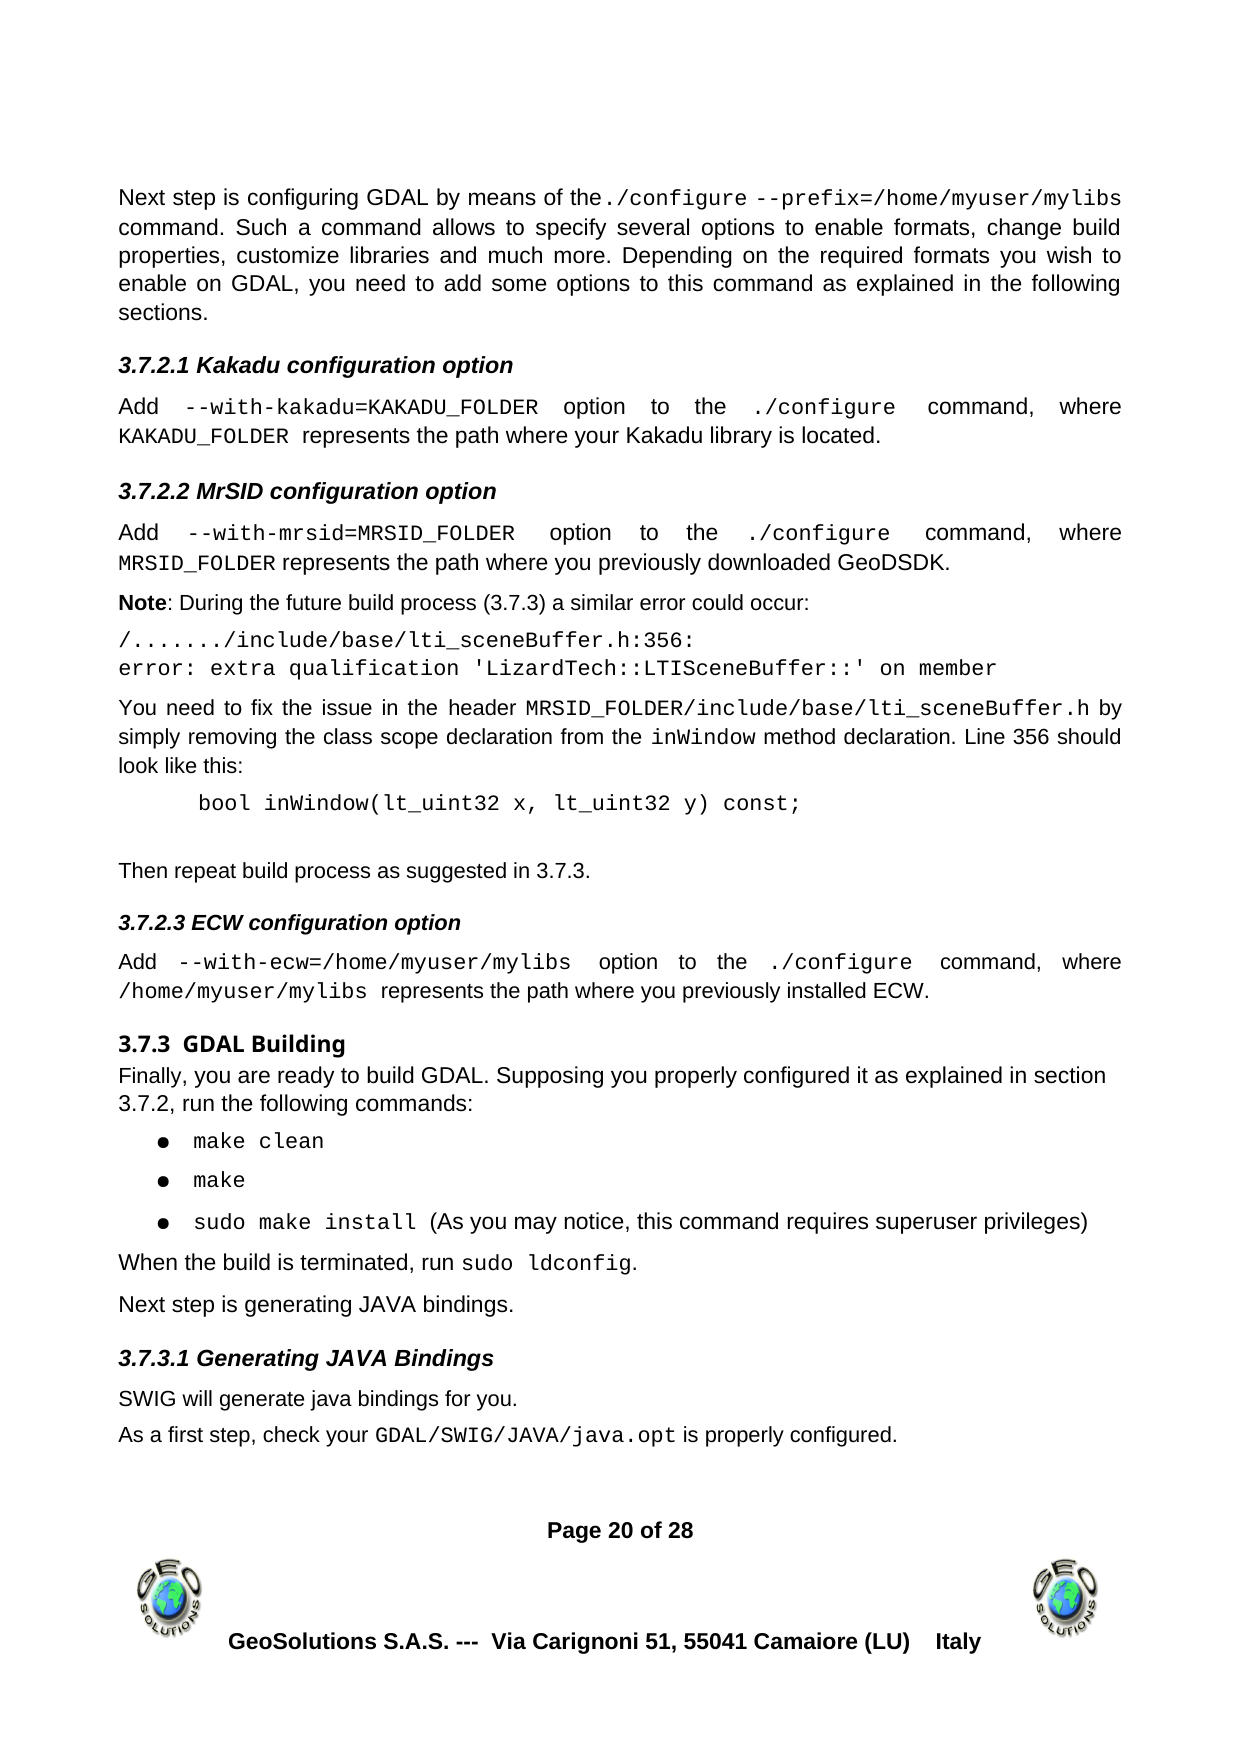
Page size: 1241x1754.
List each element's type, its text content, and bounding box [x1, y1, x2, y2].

text Add --with-ecw=/home/myuser/mylibs option to the ./configure command, where /home/myuser/mylibs represents the path where you previously installed ECW. [118, 949, 1122, 1004]
picture [134, 1552, 205, 1641]
subtitle GDAL Building [118, 1028, 1122, 1059]
list make clean [156, 1130, 1122, 1155]
subtitle Generating JAVA Bindings [118, 1345, 1122, 1371]
subtitle MrSID configuration option [118, 478, 1122, 504]
text As a first step, check your GDAL/SWIG/JAVA/java.opt is properly configured. [118, 1422, 1122, 1449]
list sudo make install (As you may notice, this command requires superuser privileges) [156, 1208, 1122, 1236]
text SWIG will generate java bindings for you. [118, 1386, 1122, 1411]
text Add --with-kakadu=KAKADU_FOLDER option to the ./configure command, where KAKADU_FOLDER represents the path where your Kakadu library is located. [118, 393, 1122, 451]
text bool inWindow(lt_uint32 x, lt_uint32 y) const; [118, 792, 1122, 817]
text Finally, you are ready to build GDAL. Supposing you properly configured it as explained in section 3.7.2, run the following commands: [118, 1062, 1122, 1116]
text You need to fix the issue in the header MRSID_FOLDER/include/base/lti_sceneBuffer.h by simply removing the class scope declaration from the inWindow method declaration. Line 356 should look like this: [118, 696, 1122, 778]
text When the build is terminated, run sudo ldconfig. [118, 1250, 1122, 1277]
text Next step is configuring GDAL by means of the./configure --prefix=/home/myuser/mylibs command. Such a command allows to specify several options to enable formats, change build properties, customize libraries and much more. Depending on the required formats you wish to enable on GDAL, you need to add some options to this command as explained in the following sections. [118, 185, 1122, 325]
text Then repeat build process as suggested in 3.7.3. [118, 831, 1122, 883]
text Next step is generating JAVA bindings. [118, 1292, 1122, 1317]
subtitle ECW configuration option [118, 910, 1122, 934]
list make [156, 1169, 1122, 1194]
picture [1030, 1552, 1101, 1641]
text Add --with-mrsid=MRSID_FOLDER option to the ./configure command, where MRSID_FOLDER represents the path where you previously downloaded GeoDSDK. [118, 519, 1122, 576]
text /......./include/base/lti_sceneBuffer.h:356: error: extra qualification 'LizardTech::LTISceneBuffer::' on member [118, 629, 1122, 682]
subtitle Kakadu configuration option [118, 352, 1122, 378]
text Note: During the future build process (3.7.3) a similar error could occur: [118, 591, 1122, 615]
